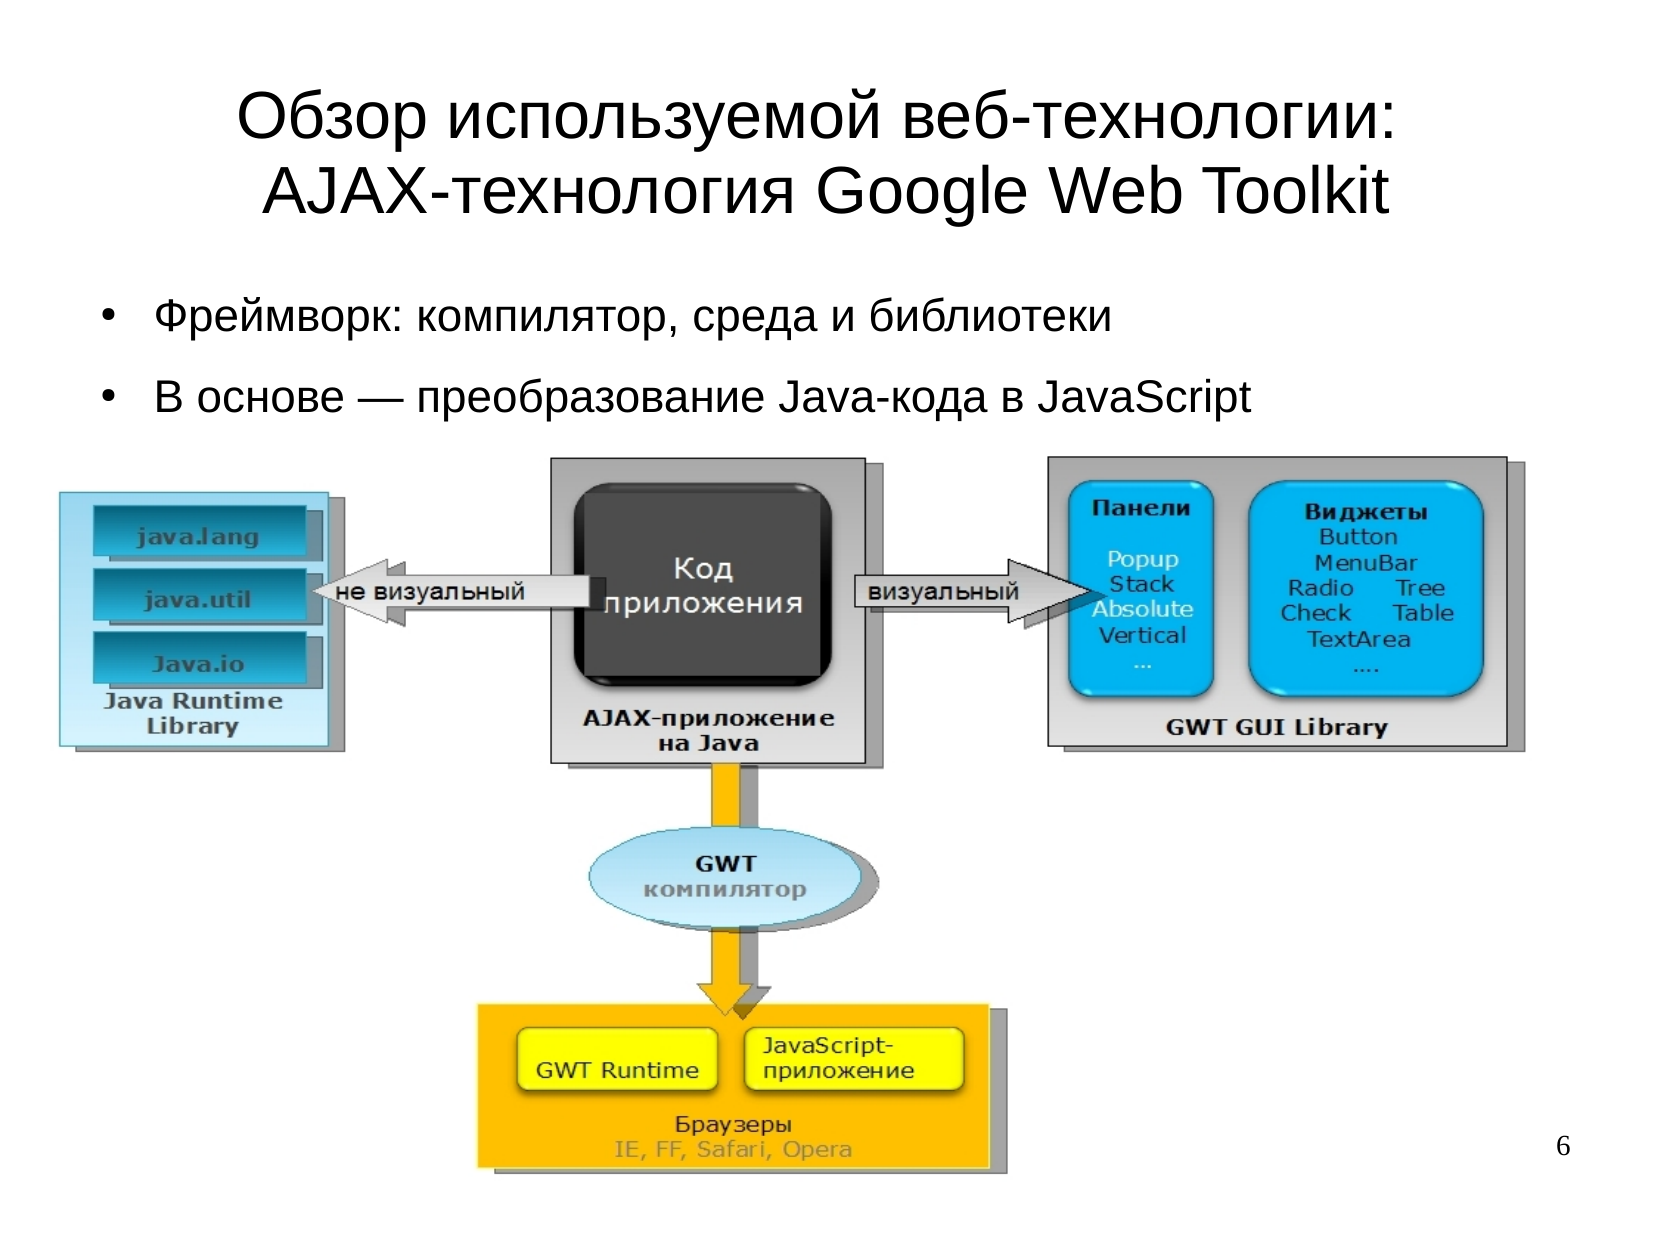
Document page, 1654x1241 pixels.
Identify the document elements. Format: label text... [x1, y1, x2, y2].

picture [49, 442, 1536, 1182]
list Фреймворк: компилятор, среда и библиотеки В основе — преобразование Java-кода в JavaScript [82, 290, 1571, 443]
title Обзор используемой веб-технологии: AJAX-технология Google Web Toolkit [82, 49, 1571, 257]
